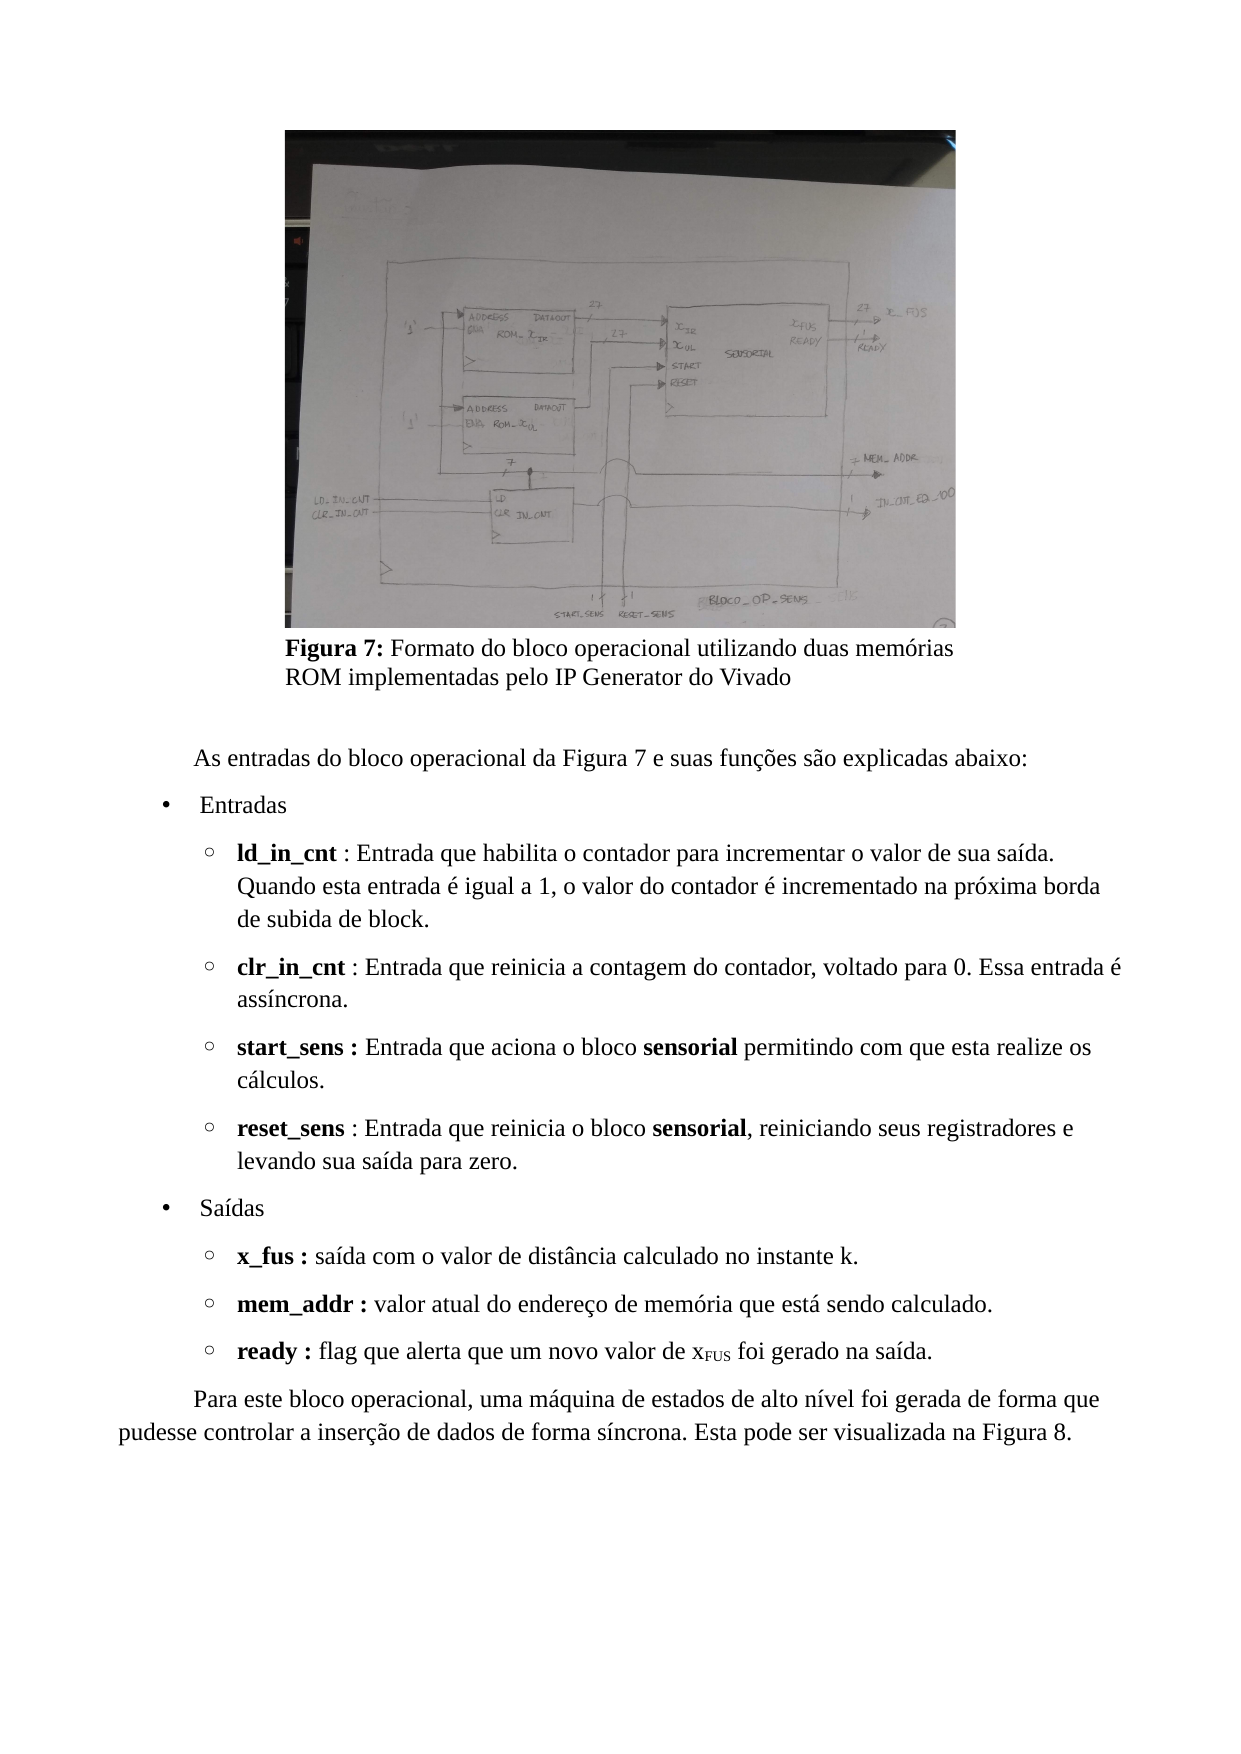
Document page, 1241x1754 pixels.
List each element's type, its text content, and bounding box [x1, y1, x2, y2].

list x_fus : saída com o valor de distância calculado no instante k. [199, 1241, 1122, 1270]
list Saídas [162, 1193, 1122, 1222]
list clr_in_cnt : Entrada que reinicia a contagem do contador, voltado para 0. Essa entrada é assíncrona. [199, 952, 1122, 1013]
list reset_sens : Entrada que reinicia o bloco sensorial, reiniciando seus registradores e levando sua saída para zero. [199, 1113, 1122, 1174]
text Para este bloco operacional, uma máquina de estados de alto nível foi gerada de forma que pudesse controlar a inserção de dados de forma síncrona. Esta pode ser visualizada na Figura 8. [118, 1384, 1122, 1446]
text Figura 7: Formato do bloco operacional utilizando duas memórias ROM implementadas pelo IP Generator do Vivado [285, 131, 956, 691]
list Entradas [162, 790, 1122, 819]
list start_sens : Entrada que aciona o bloco sensorial permitindo com que esta realize os cálculos. [199, 1032, 1122, 1094]
list ld_in_cnt : Entrada que habilita o contador para incrementar o valor de sua saída. Quando esta entrada é igual a 1, o valor do contador é incrementado na próxima borda de subida de block. [199, 838, 1122, 933]
list ready : flag que alerta que um novo valor de xFUS foi gerado na saída. [199, 1336, 1122, 1365]
list mem_addr : valor atual do endereço de memória que está sendo calculado. [199, 1289, 1122, 1317]
text As entradas do bloco operacional da Figura 7 e suas funções são explicadas abaixo: [118, 743, 1122, 771]
